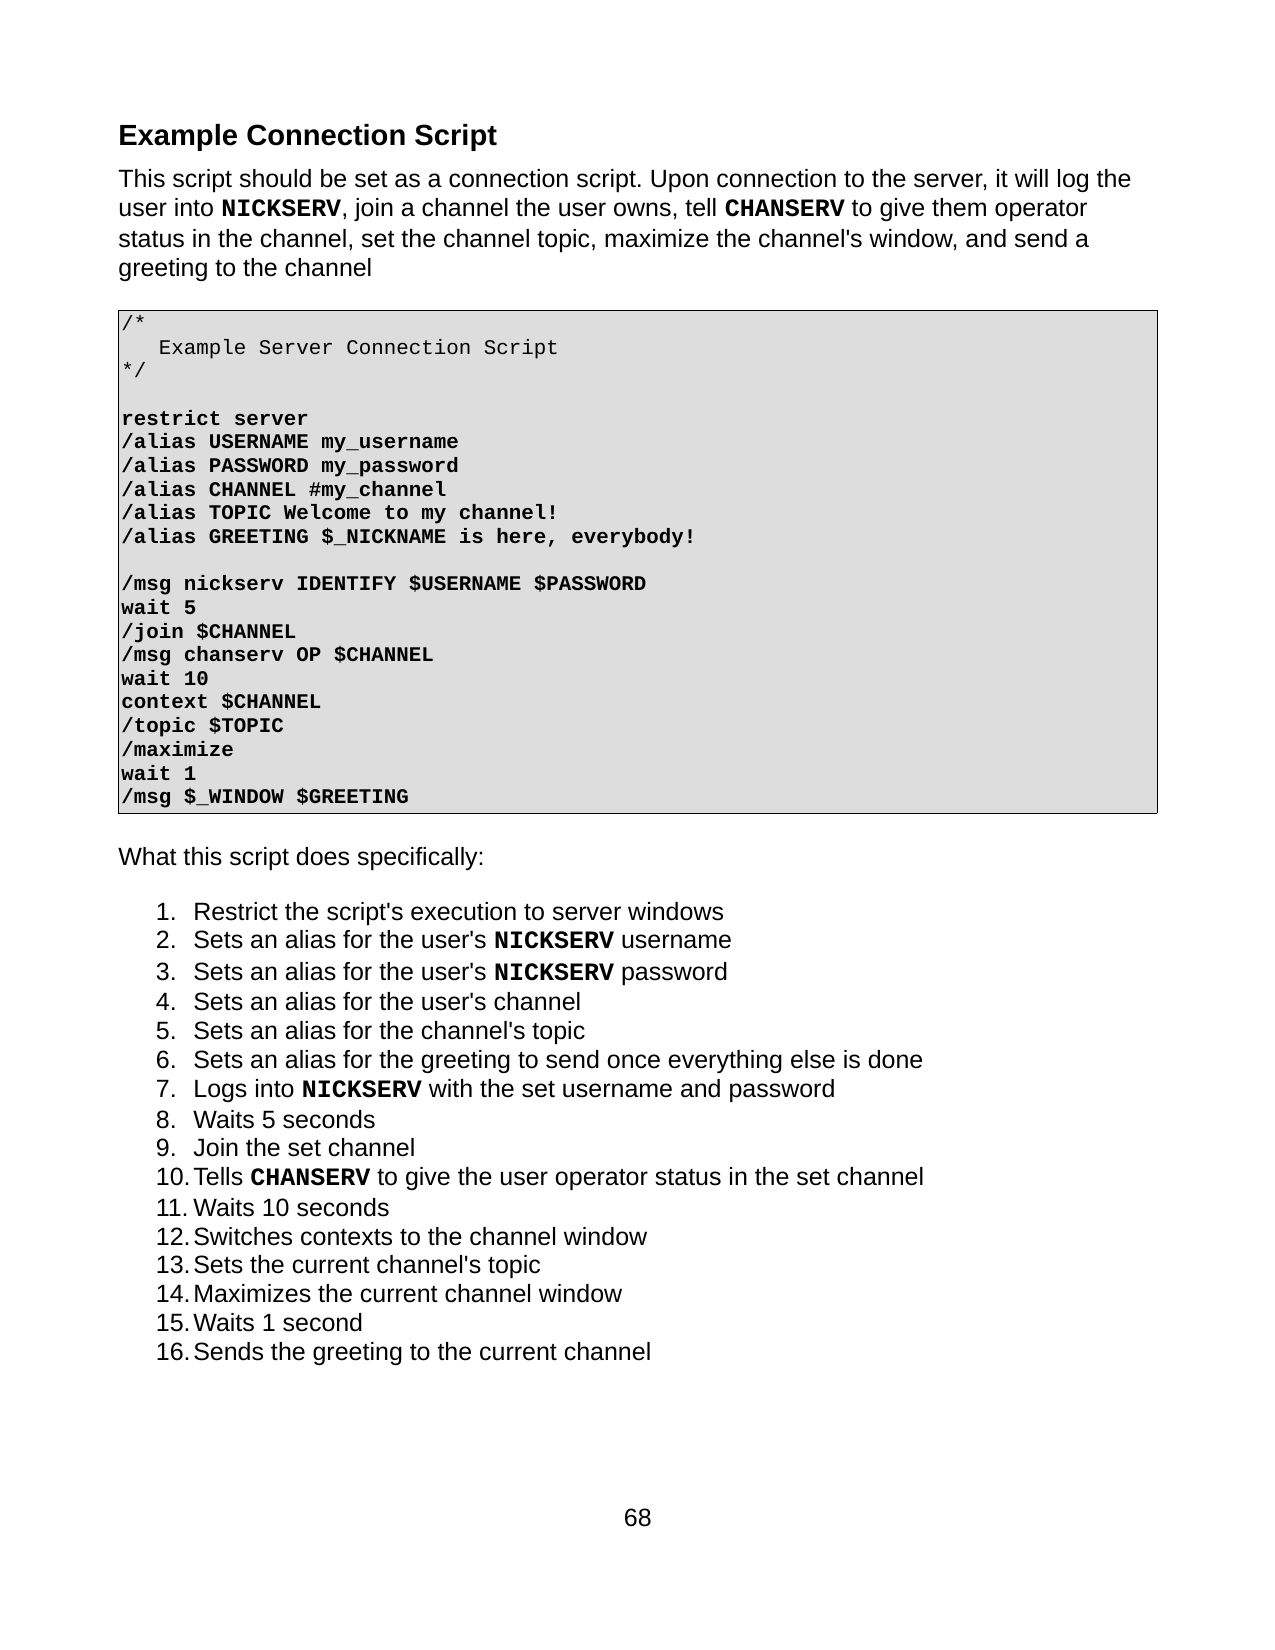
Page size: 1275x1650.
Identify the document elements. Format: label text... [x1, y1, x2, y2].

text This script should be set as a connection script. Upon connection to the server, it will log the user into NICKSERV, join a channel the user owns, tell CHANSERV to give them operator status in the channel, set the channel topic, maximize the channel's window, and send a greeting to the channel [118, 164, 1157, 281]
list Sets an alias for the user's NICKSERV password [156, 956, 1157, 987]
list Waits 10 seconds [156, 1193, 1157, 1222]
list Logs into NICKSERV with the set username and password [156, 1074, 1157, 1104]
list Sets the current channel's topic [156, 1251, 1157, 1279]
table_header /* Example Server Connection Script */ restrict server /alias USERNAME my_username /alias PASSWORD my_password /alias CHANNEL #my_channel /alias TOPIC Welcome to my channel! /alias GREETING $_NICKNAME is here, everybody! /msg nickserv IDENTIFY $USERNAME $PASSWORD wait 5 /join $CHANNEL /msg chanserv OP $CHANNEL wait 10 context $CHANNEL /topic $TOPIC /maximize wait 1 /msg $_WINDOW $GREETING [119, 311, 1157, 813]
list Sets an alias for the greeting to send once everything else is done [156, 1045, 1157, 1074]
list Join the set channel [156, 1133, 1157, 1162]
list Waits 5 seconds [156, 1104, 1157, 1133]
list Tells CHANSERV to give the user operator status in the set channel [156, 1162, 1157, 1193]
list Sets an alias for the user's channel [156, 987, 1157, 1016]
list Sends the greeting to the current channel [156, 1337, 1157, 1366]
text What this script does specifically: [118, 842, 1157, 870]
list Sets an alias for the user's NICKSERV username [156, 926, 1157, 956]
list Waits 1 second [156, 1308, 1157, 1337]
list Switches contexts to the channel window [156, 1222, 1157, 1251]
list Maximizes the current channel window [156, 1279, 1157, 1308]
subtitle Example Connection Script [118, 118, 1157, 152]
list Restrict the script's execution to server windows [156, 897, 1157, 926]
list Sets an alias for the channel's topic [156, 1016, 1157, 1045]
